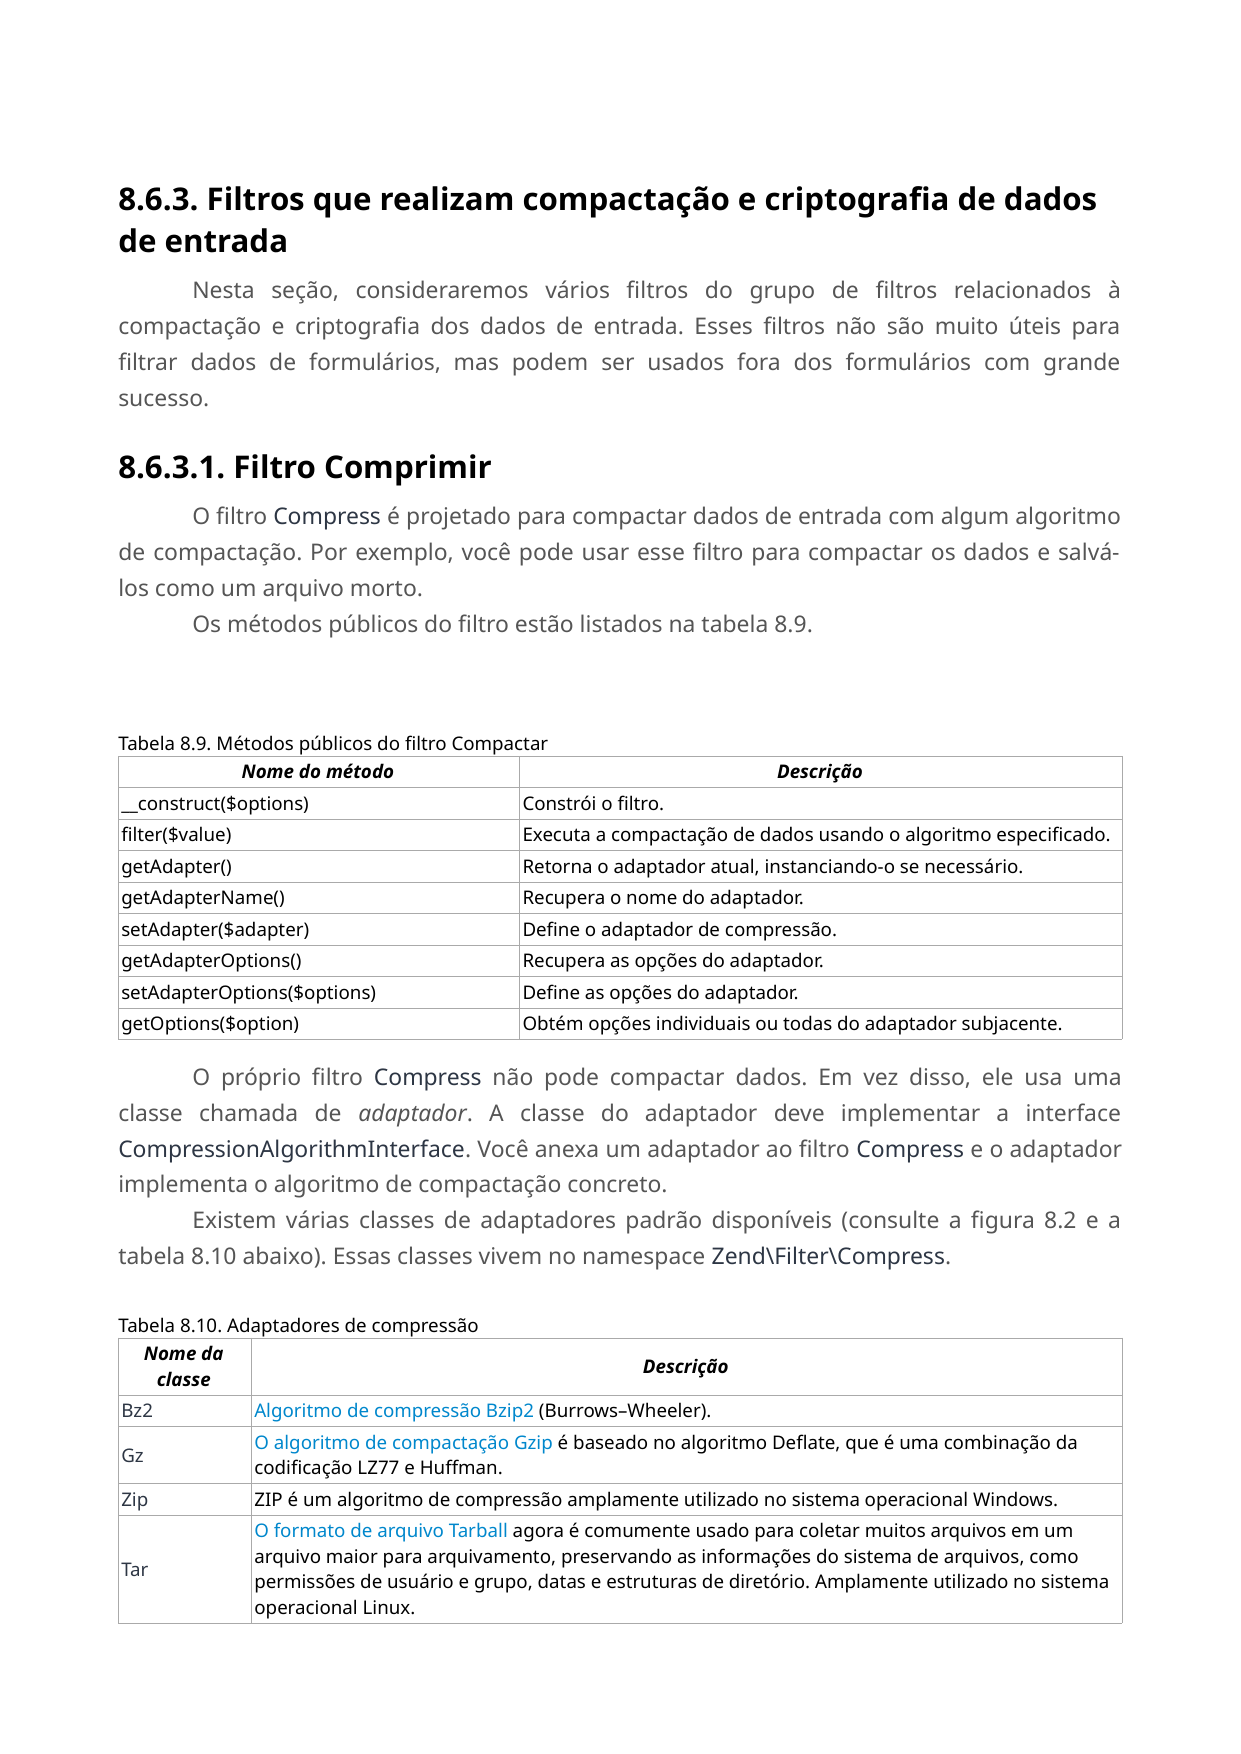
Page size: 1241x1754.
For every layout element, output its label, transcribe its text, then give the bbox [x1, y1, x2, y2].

table_cell setAdapterOptions($options) [119, 977, 519, 1007]
table_cell Constrói o filtro. [520, 788, 1122, 819]
subtitle 8.6.3. Filtros que realizam compactação e criptografia de dados de entrada [118, 176, 1122, 262]
table_cell ZIP é um algoritmo de compressão amplamente utilizado no sistema operacional Windows. [252, 1484, 1122, 1514]
table_cell Define o adaptador de compressão. [520, 914, 1122, 944]
table_cell Tar [119, 1516, 251, 1623]
table_cell setAdapter($adapter) [119, 914, 519, 944]
text Os métodos públicos do filtro estão listados na tabela 8.9. [118, 608, 1122, 639]
table_cell getOptions($option) [119, 1009, 519, 1039]
table_header Nome do método [119, 757, 519, 787]
text Nesta seção, consideraremos vários filtros do grupo de filtros relacionados à compactação e criptografia dos dados de entrada. Esses filtros não são muito úteis para filtrar dados de formulários, mas podem ser usados fora dos formulários com grande sucesso. [118, 274, 1122, 413]
subtitle 8.6.3.1. Filtro Comprimir [118, 445, 1122, 488]
text Existem várias classes de adaptadores padrão disponíveis (consulte a figura 8.2 e a tabela 8.10 abaixo). Essas classes vivem no namespace Zend\Filter\Compress. [118, 1204, 1122, 1272]
table_cell O formato de arquivo Tarball agora é comumente usado para coletar muitos arquivos em um arquivo maior para arquivamento, preservando as informações do sistema de arquivos, como permissões de usuário e grupo, datas e estruturas de diretório. Amplamente utilizado no sistema operacional Linux. [252, 1516, 1122, 1623]
text O filtro Compress é projetado para compactar dados de entrada com algum algoritmo de compactação. Por exemplo, você pode usar esse filtro para compactar os dados e salvá-los como um arquivo morto. [118, 500, 1122, 603]
text Tabela 8.10. Adaptadores de compressão [118, 1312, 1122, 1338]
table_cell filter($value) [119, 820, 519, 850]
table_cell Define as opções do adaptador. [520, 977, 1122, 1007]
text Tabela 8.9. Métodos públicos do filtro Compactar [118, 730, 1122, 756]
table_cell Executa a compactação de dados usando o algoritmo especificado. [520, 820, 1122, 850]
table_header Descrição [252, 1339, 1122, 1395]
table_cell __construct($options) [119, 788, 519, 819]
table_cell Recupera as opções do adaptador. [520, 946, 1122, 976]
table_cell getAdapterOptions() [119, 946, 519, 976]
table_cell Zip [119, 1484, 251, 1514]
table_cell O algoritmo de compactação Gzip é baseado no algoritmo Deflate, que é uma combinação da codificação LZ77 e Huffman. [252, 1427, 1122, 1483]
table_cell Bz2 [119, 1396, 251, 1426]
table_cell Obtém opções individuais ou todas do adaptador subjacente. [520, 1009, 1122, 1039]
table_cell Retorna o adaptador atual, instanciando-o se necessário. [520, 851, 1122, 882]
text O próprio filtro Compress não pode compactar dados. Em vez disso, ele usa uma classe chamada de adaptador. A classe do adaptador deve implementar a interface CompressionAlgorithmInterface. Você anexa um adaptador ao filtro Compress e o adaptador implementa o algoritmo de compactação concreto. [118, 1061, 1122, 1200]
table_cell Algoritmo de compressão Bzip2 (Burrows–Wheeler). [252, 1396, 1122, 1426]
table_cell Gz [119, 1427, 251, 1483]
table_header Nome da classe [119, 1339, 251, 1395]
table_header Descrição [520, 757, 1122, 787]
table_cell getAdapterName() [119, 883, 519, 913]
table_cell Recupera o nome do adaptador. [520, 883, 1122, 913]
table_cell getAdapter() [119, 851, 519, 882]
